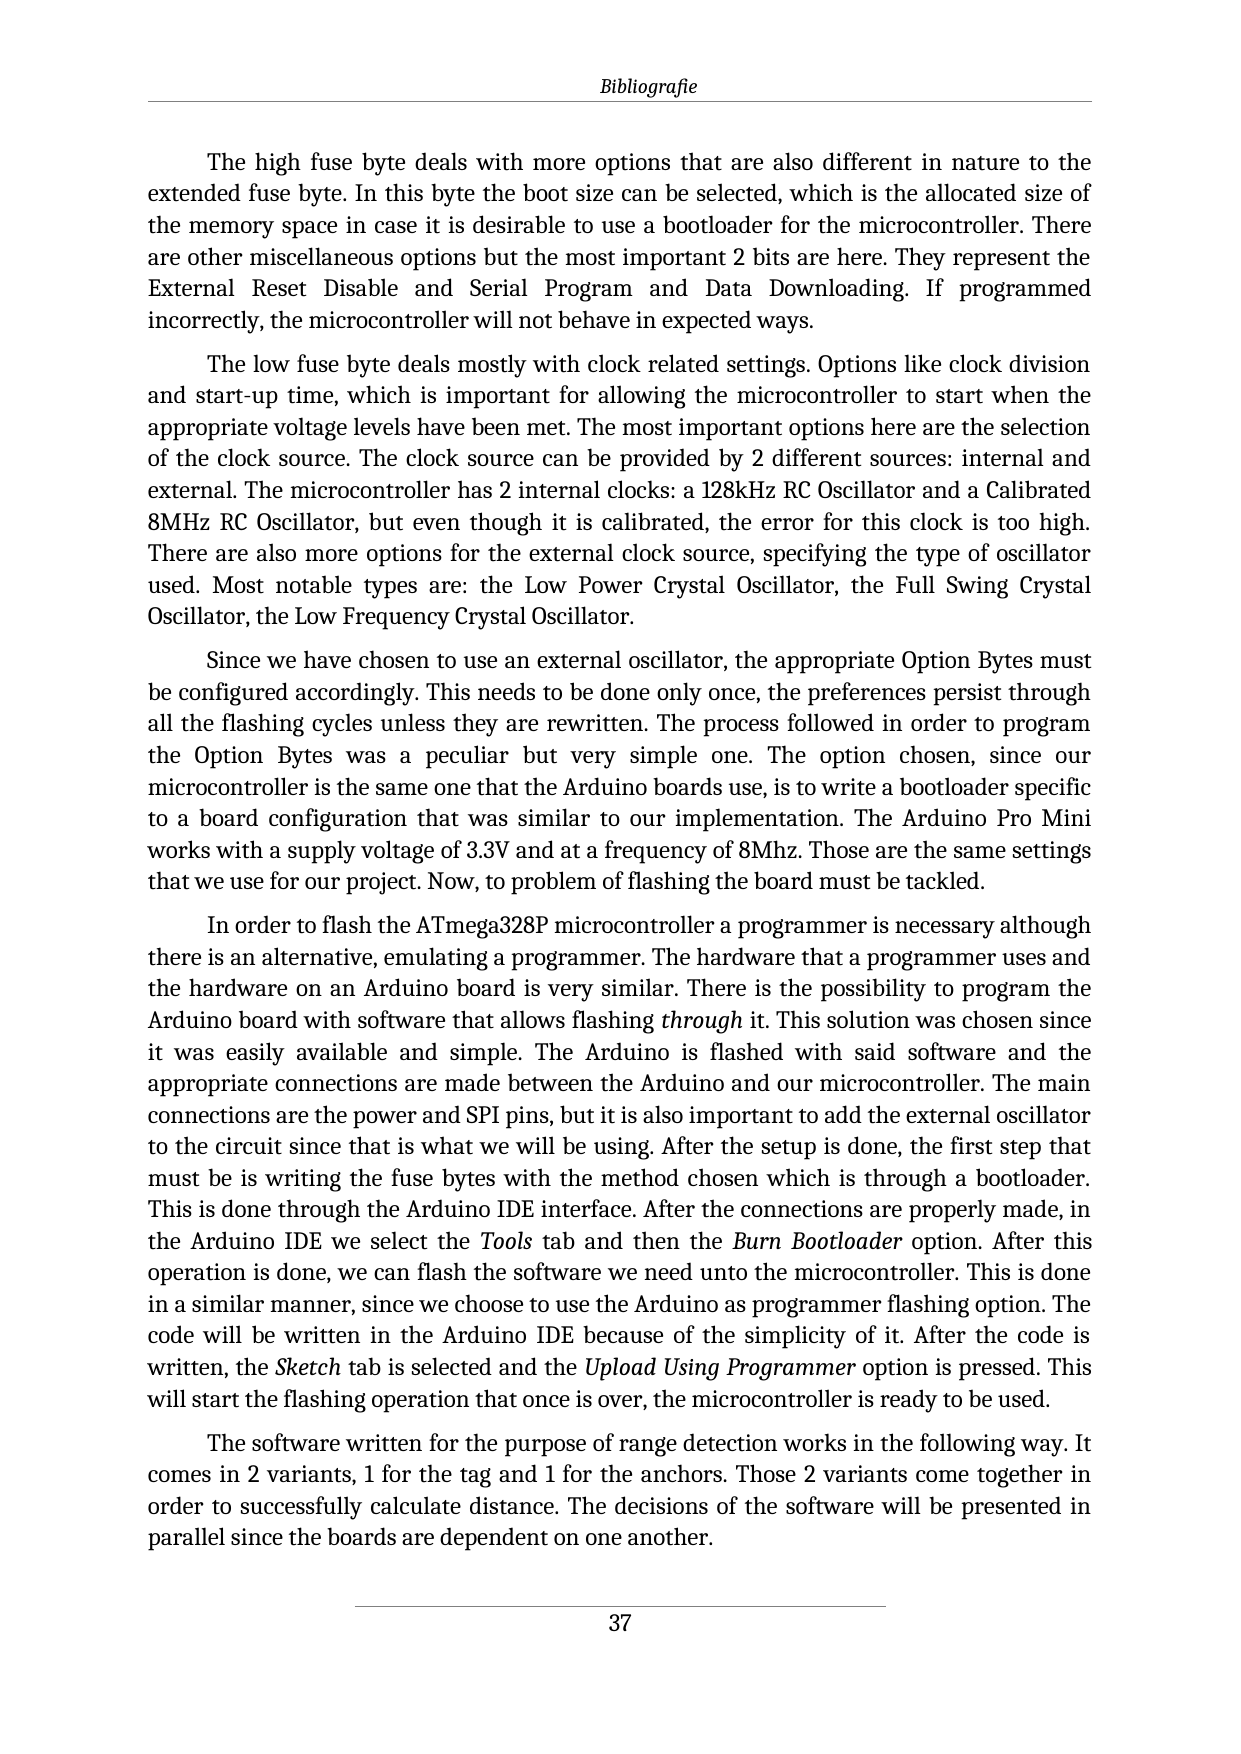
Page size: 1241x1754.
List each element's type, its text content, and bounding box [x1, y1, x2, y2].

text The low fuse byte deals mostly with clock related settings. Options like clock division and start-up time, which is important for allowing the microcontroller to start when the appropriate voltage levels have been met. The most important options here are the selection of the clock source. The clock source can be provided by 2 different sources: internal and external. The microcontroller has 2 internal clocks: a 128kHz RC Oscillator and a Calibrated 8MHz RC Oscillator, but even though it is calibrated, the error for this clock is too high. There are also more options for the external clock source, specifying the type of oscillator used. Most notable types are: the Low Power Crystal Oscillator, the Full Swing Crystal Oscillator, the Low Frequency Crystal Oscillator. [148, 349, 1092, 631]
text The high fuse byte deals with more options that are also different in nature to the extended fuse byte. In this byte the boot size can be selected, which is the allocated size of the memory space in case it is desirable to use a bootloader for the microcontroller. There are other miscellaneous options but the most important 2 bits are here. They represent the External Reset Disable and Serial Program and Data Downloading. If programmed incorrectly, the microcontroller will not behave in expected ways. [148, 148, 1092, 334]
text In order to flash the ATmega328P microcontroller a programmer is necessary although there is an alternative, emulating a programmer. The hardware that a programmer uses and the hardware on an Arduino board is very similar. There is the possibility to program the Arduino board with software that allows flashing through it. This solution was chosen since it was easily available and simple. The Arduino is flashed with said software and the appropriate connections are made between the Arduino and our microcontroller. The main connections are the power and SPI pins, but it is also important to add the external oscillator to the circuit since that is what we will be using. After the setup is done, the first step that must be is writing the fuse bytes with the method chosen which is through a bootloader. This is done through the Arduino IDE interface. After the connections are properly made, in the Arduino IDE we select the Tools tab and then the Burn Bootloader option. After this operation is done, we can flash the software we need unto the microcontroller. This is done in a similar manner, since we choose to use the Arduino as programmer flashing option. The code will be written in the Arduino IDE because of the simplicity of it. After the code is written, the Sketch tab is selected and the Upload Using Programmer option is pressed. This will start the flashing operation that once is over, the microcontroller is ready to be used. [148, 911, 1092, 1413]
text Since we have chosen to use an external oscillator, the appropriate Option Bytes must be configured accordingly. This needs to be done only once, the preferences persist through all the flashing cycles unless they are rewritten. The process followed in order to program the Option Bytes was a peculiar but very simple one. The option chosen, since our microcontroller is the same one that the Arduino boards use, is to write a bootloader specific to a board configuration that was similar to our implementation. The Arduino Pro Mini works with a supply voltage of 3.3V and at a frequency of 8Mhz. Those are the same settings that we use for our project. Now, to problem of flashing the board must be tackled. [148, 646, 1092, 896]
text The software written for the purpose of range detection works in the following way. It comes in 2 variants, 1 for the tag and 1 for the anchors. Those 2 variants come together in order to successfully calculate distance. The decisions of the software will be presented in parallel since the boards are dependent on one another. [148, 1429, 1092, 1552]
